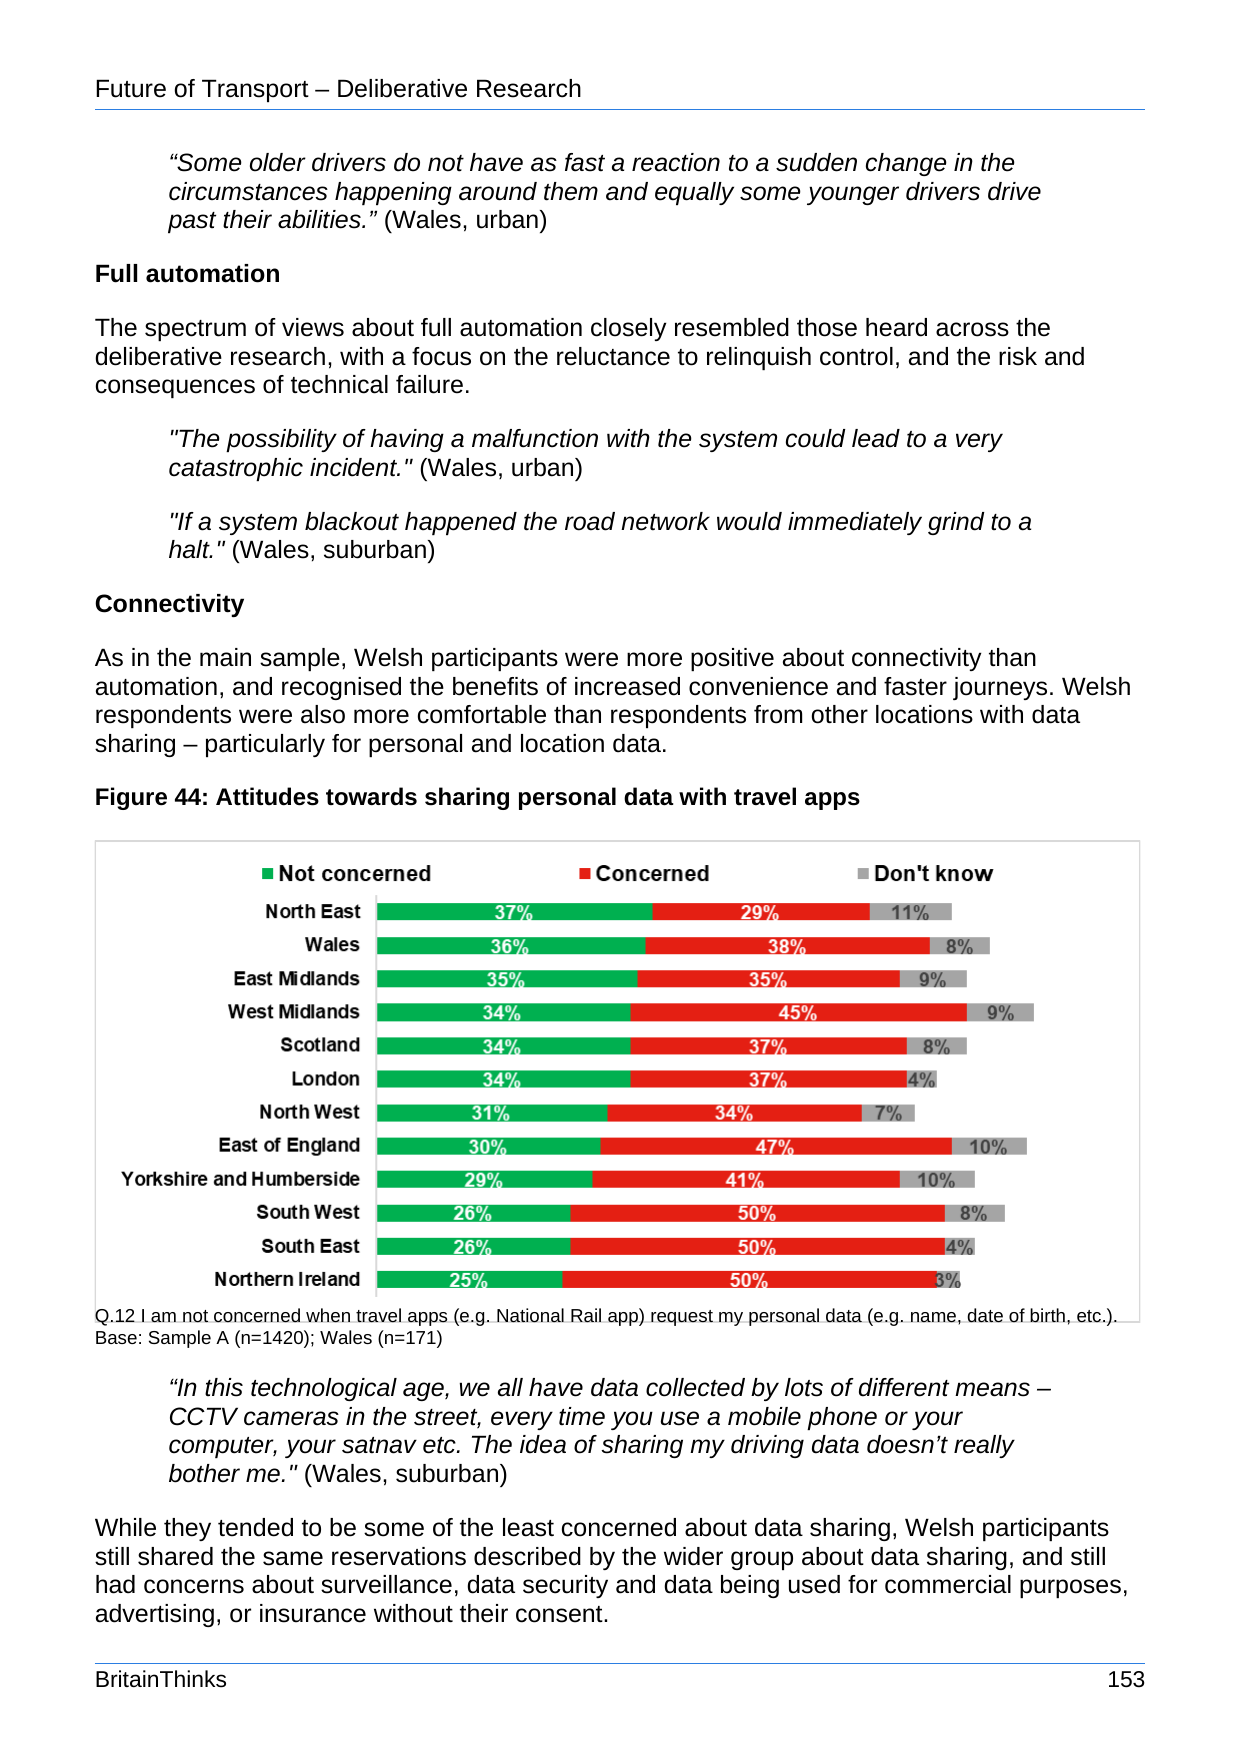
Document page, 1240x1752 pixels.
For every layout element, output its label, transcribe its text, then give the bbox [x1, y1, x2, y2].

text While they tended to be some of the least concerned about data sharing, Welsh participants still shared the same reservations described by the wider group about data sharing, and still had concerns about surveillance, data security and data being used for commercial purposes, advertising, or insurance without their consent. [94, 1513, 1145, 1628]
text Q.12 I am not concerned when travel apps (e.g. National Rail app) request my personal data (e.g. name, date of birth, etc.). Base: Sample A (n=1420); Wales (n=171) [94, 823, 1145, 1348]
text "If a system blackout happened the road network would immediately grind to a halt." (Wales, suburban) [168, 506, 1071, 564]
text "The possibility of having a malfunction with the system could lead to a very catastrophic incident." (Wales, urban) [168, 424, 1071, 481]
text “Some older drivers do not have as fast a reaction to a sudden change in the circumstances happening around them and equally some younger drivers drive past their abilities.” (Wales, urban) [168, 148, 1071, 234]
text “In this technological age, we all have data collected by lots of different means – CCTV cameras in the street, every time you use a mobile phone or your computer, your satnav etc. The idea of sharing my driving data doesn’t really bother me." (Wales, suburban) [168, 1373, 1071, 1488]
text As in the main sample, Welsh participants were more positive about connectivity than automation, and recognised the benefits of increased convenience and faster journeys. Welsh respondents were also more comfortable than respondents from other locations with data sharing – particularly for personal and location data. [94, 643, 1145, 758]
text Figure 44: Attitudes towards sharing personal data with travel apps [94, 783, 1145, 810]
text The spectrum of views about full automation closely resembled those heard across the deliberative research, with a focus on the reluctance to relinquish control, and the risk and consequences of technical failure. [94, 313, 1145, 399]
text Full automation [94, 259, 1145, 288]
text Connectivity [94, 589, 1145, 618]
